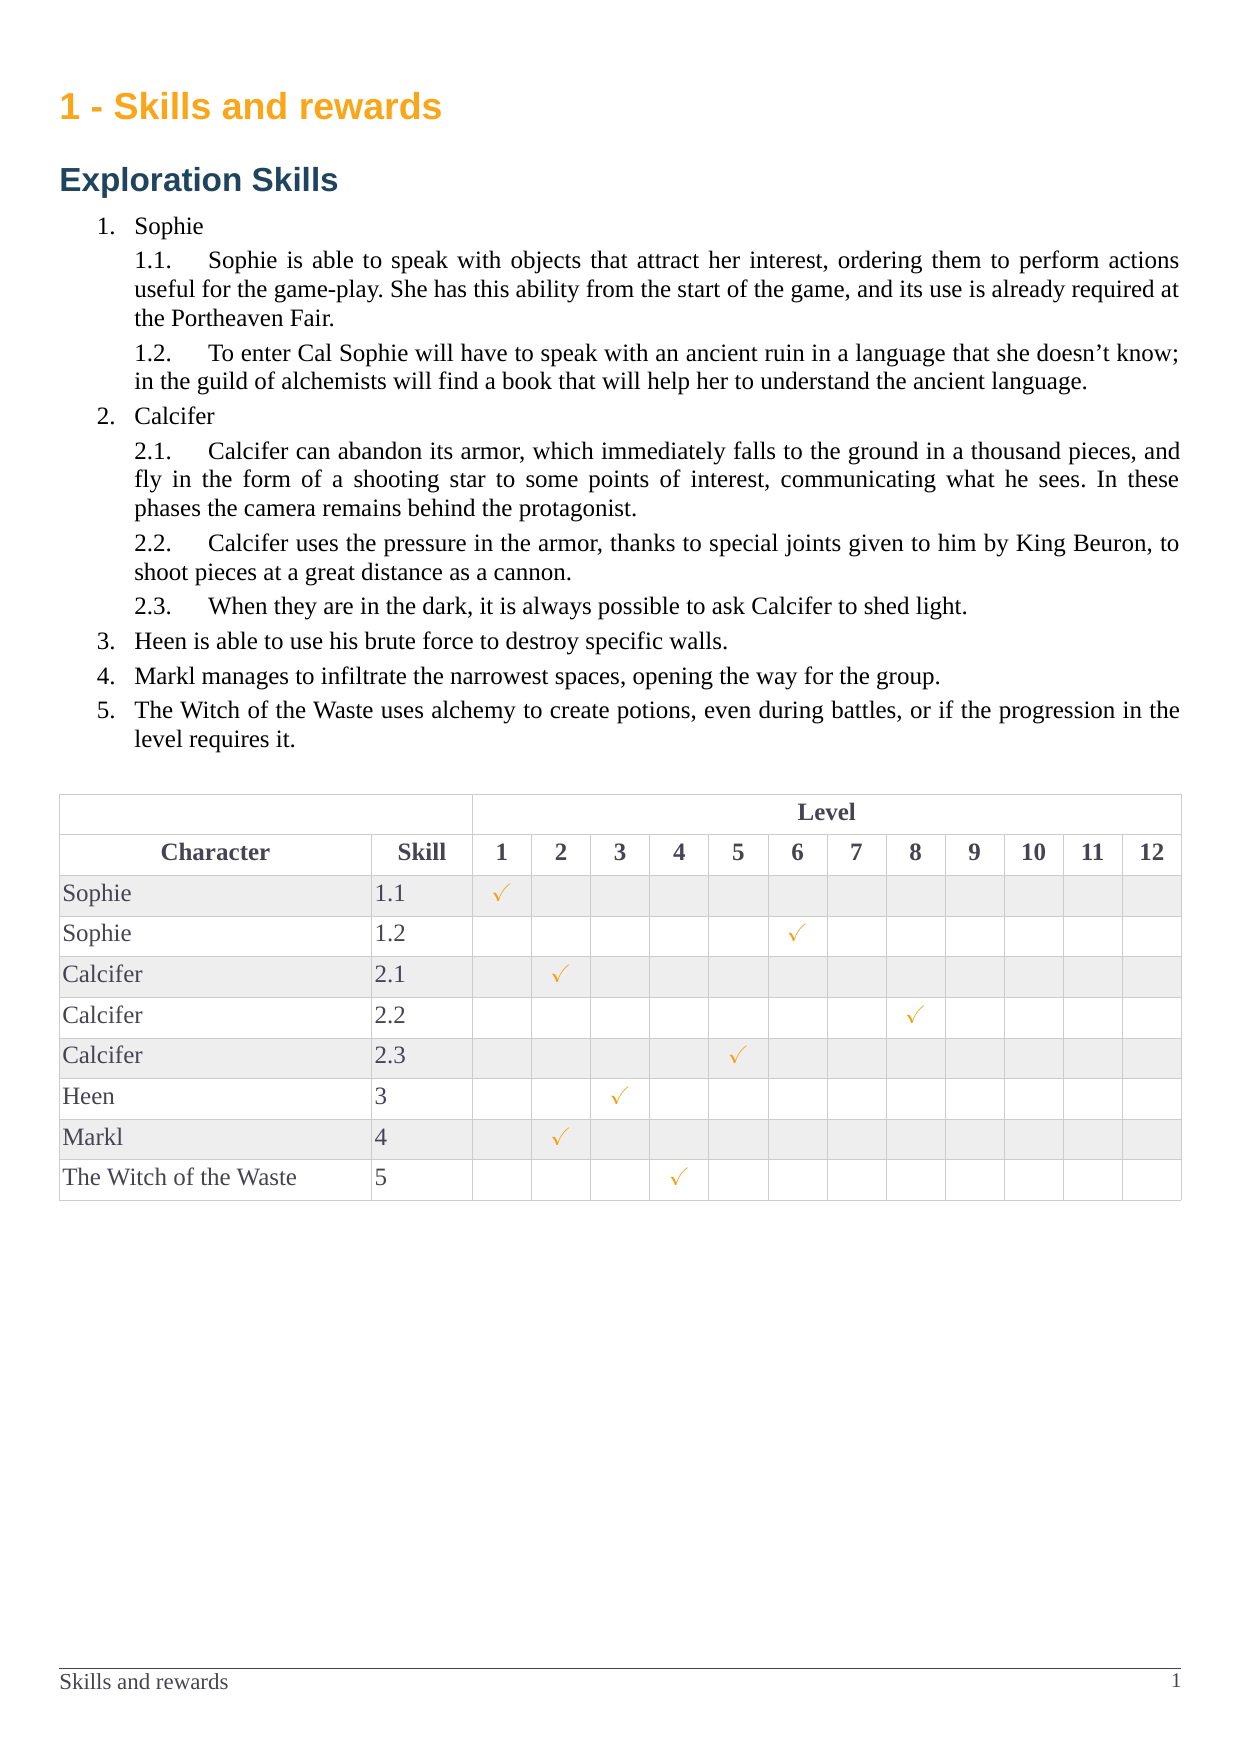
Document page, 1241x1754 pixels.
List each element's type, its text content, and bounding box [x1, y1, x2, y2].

table_cell [887, 1039, 945, 1078]
table_cell ✓ [769, 917, 827, 956]
table_cell [769, 876, 827, 916]
table_cell 8 [887, 835, 945, 875]
table_cell [946, 1079, 1004, 1119]
table_cell [1123, 1160, 1181, 1200]
table_cell [1005, 876, 1063, 916]
list When they are in the dark, it is always possible to ask Calcifer to shed light. [134, 591, 1181, 620]
table_cell [1064, 1039, 1122, 1078]
table_cell [650, 998, 708, 1037]
table_cell [1005, 1120, 1063, 1159]
table_cell [1064, 917, 1122, 956]
table_cell [828, 876, 886, 916]
list The Witch of the Waste uses alchemy to create potions, even during battles, or if the progression in the level requires it. [97, 696, 1181, 753]
table_cell [650, 1039, 708, 1078]
table_cell [709, 998, 768, 1037]
table_cell [473, 998, 531, 1037]
table_cell [828, 1039, 886, 1078]
table_cell [887, 1160, 945, 1200]
table_cell [532, 917, 590, 956]
table_cell 9 [946, 835, 1004, 875]
table_cell [828, 957, 886, 997]
list Heen is able to use his brute force to destroy specific walls. [97, 626, 1181, 655]
table_cell 1.1 [372, 876, 472, 916]
table_cell ✓ [887, 998, 945, 1037]
table_cell [769, 957, 827, 997]
table_cell [709, 1160, 768, 1200]
table_cell [532, 876, 590, 916]
table_cell [1064, 957, 1122, 997]
subtitle Skills and rewards [59, 84, 1181, 127]
table_cell [946, 957, 1004, 997]
table_cell 2 [532, 835, 590, 875]
table_cell [591, 1120, 649, 1159]
table_cell 7 [828, 835, 886, 875]
table_cell The Witch of the Waste [60, 1160, 371, 1200]
table_cell [769, 1039, 827, 1078]
table_cell [532, 1079, 590, 1119]
table_cell 2.1 [372, 957, 472, 997]
table_cell Skill [372, 835, 472, 875]
table_cell 11 [1064, 835, 1122, 875]
list Calcifer can abandon its armor, which immediately falls to the ground in a thousand pieces, and fly in the form of a shooting star to some points of interest, communicating what he sees. In these phases the camera remains behind the protagonist. [134, 436, 1181, 522]
table_cell [532, 1039, 590, 1078]
list Markl manages to infiltrate the narrowest spaces, opening the way for the group. [97, 661, 1181, 689]
table_cell 3 [591, 835, 649, 875]
table_cell [591, 957, 649, 997]
table_cell [1123, 917, 1181, 956]
table_cell Character [60, 835, 371, 875]
table_cell [1123, 1120, 1181, 1159]
table_cell ✓ [591, 1079, 649, 1119]
table_cell [1064, 1079, 1122, 1119]
table_cell [591, 917, 649, 956]
table_cell 2.2 [372, 998, 472, 1037]
table_cell [473, 957, 531, 997]
table_cell [946, 876, 1004, 916]
list Calcifer [97, 401, 1181, 430]
table_cell [828, 917, 886, 956]
table_cell [887, 957, 945, 997]
table_cell [591, 876, 649, 916]
table_cell [946, 998, 1004, 1037]
table_cell [1123, 876, 1181, 916]
table_cell 6 [769, 835, 827, 875]
table_cell 12 [1123, 835, 1181, 875]
table_cell [1064, 1160, 1122, 1200]
subtitle Exploration Skills [59, 160, 1181, 198]
table_cell 1 [473, 835, 531, 875]
table_cell ✓ [650, 1160, 708, 1200]
table_cell [887, 1120, 945, 1159]
list Sophie [97, 211, 1181, 239]
table_header [60, 795, 472, 834]
table_cell [828, 998, 886, 1037]
table_cell [887, 876, 945, 916]
table_cell [709, 957, 768, 997]
table_cell [532, 998, 590, 1037]
table_cell [1005, 998, 1063, 1037]
list Sophie is able to speak with objects that attract her interest, ordering them to perform actions useful for the game-play. She has this ability from the start of the game, and its use is already required at the Portheaven Fair. [134, 246, 1181, 332]
table_cell [532, 1160, 590, 1200]
table_cell [946, 917, 1004, 956]
table_cell Calcifer [60, 1039, 371, 1078]
table_cell ✓ [473, 876, 531, 916]
table_cell [473, 1120, 531, 1159]
table_cell 5 [709, 835, 768, 875]
table_cell [1064, 998, 1122, 1037]
table_cell [650, 917, 708, 956]
table_cell [946, 1039, 1004, 1078]
table_cell [946, 1160, 1004, 1200]
table_cell [709, 1079, 768, 1119]
table_cell 5 [372, 1160, 472, 1200]
table_cell 4 [372, 1120, 472, 1159]
table_cell [1005, 957, 1063, 997]
table_cell [650, 957, 708, 997]
table_cell [650, 1120, 708, 1159]
table_cell [1123, 998, 1181, 1037]
table_cell [1005, 917, 1063, 956]
table_cell 1.2 [372, 917, 472, 956]
table_header Level [473, 795, 1181, 834]
table_cell [769, 1079, 827, 1119]
table_cell [1005, 1039, 1063, 1078]
table_cell Calcifer [60, 957, 371, 997]
table_cell [1005, 1079, 1063, 1119]
table_cell [709, 917, 768, 956]
table_cell [769, 998, 827, 1037]
table_cell [1123, 1079, 1181, 1119]
table_cell [1123, 957, 1181, 997]
table_cell 2.3 [372, 1039, 472, 1078]
table_cell ✓ [532, 957, 590, 997]
table_cell [473, 1160, 531, 1200]
table_cell [591, 1160, 649, 1200]
table_cell [1123, 1039, 1181, 1078]
table_cell [709, 1120, 768, 1159]
table_cell [828, 1160, 886, 1200]
table_cell [769, 1120, 827, 1159]
table_cell [473, 1039, 531, 1078]
table_cell [473, 917, 531, 956]
table_cell [887, 1079, 945, 1119]
table_cell ✓ [532, 1120, 590, 1159]
table_cell [591, 1039, 649, 1078]
table_cell [473, 1079, 531, 1119]
table_cell [1064, 1120, 1122, 1159]
table_cell [709, 876, 768, 916]
table_cell [828, 1120, 886, 1159]
table_cell [887, 917, 945, 956]
table_cell 10 [1005, 835, 1063, 875]
table_cell [591, 998, 649, 1037]
table_cell [946, 1120, 1004, 1159]
table_cell Sophie [60, 876, 371, 916]
list Calcifer uses the pressure in the armor, thanks to special joints given to him by King Beuron, to shoot pieces at a great distance as a cannon. [134, 528, 1181, 586]
table_cell [650, 1079, 708, 1119]
table_cell [828, 1079, 886, 1119]
table_cell Markl [60, 1120, 371, 1159]
table_cell 3 [372, 1079, 472, 1119]
table_cell [769, 1160, 827, 1200]
table_cell 4 [650, 835, 708, 875]
table_cell [650, 876, 708, 916]
table_cell Calcifer [60, 998, 371, 1037]
table_cell [1005, 1160, 1063, 1200]
table_cell ✓ [709, 1039, 768, 1078]
table_cell Sophie [60, 917, 371, 956]
table_cell Heen [60, 1079, 371, 1119]
list To enter Cal Sophie will have to speak with an ancient ruin in a language that she doesn’t know; in the guild of alchemists will find a book that will help her to understand the ancient language. [134, 338, 1181, 395]
table_cell [1064, 876, 1122, 916]
